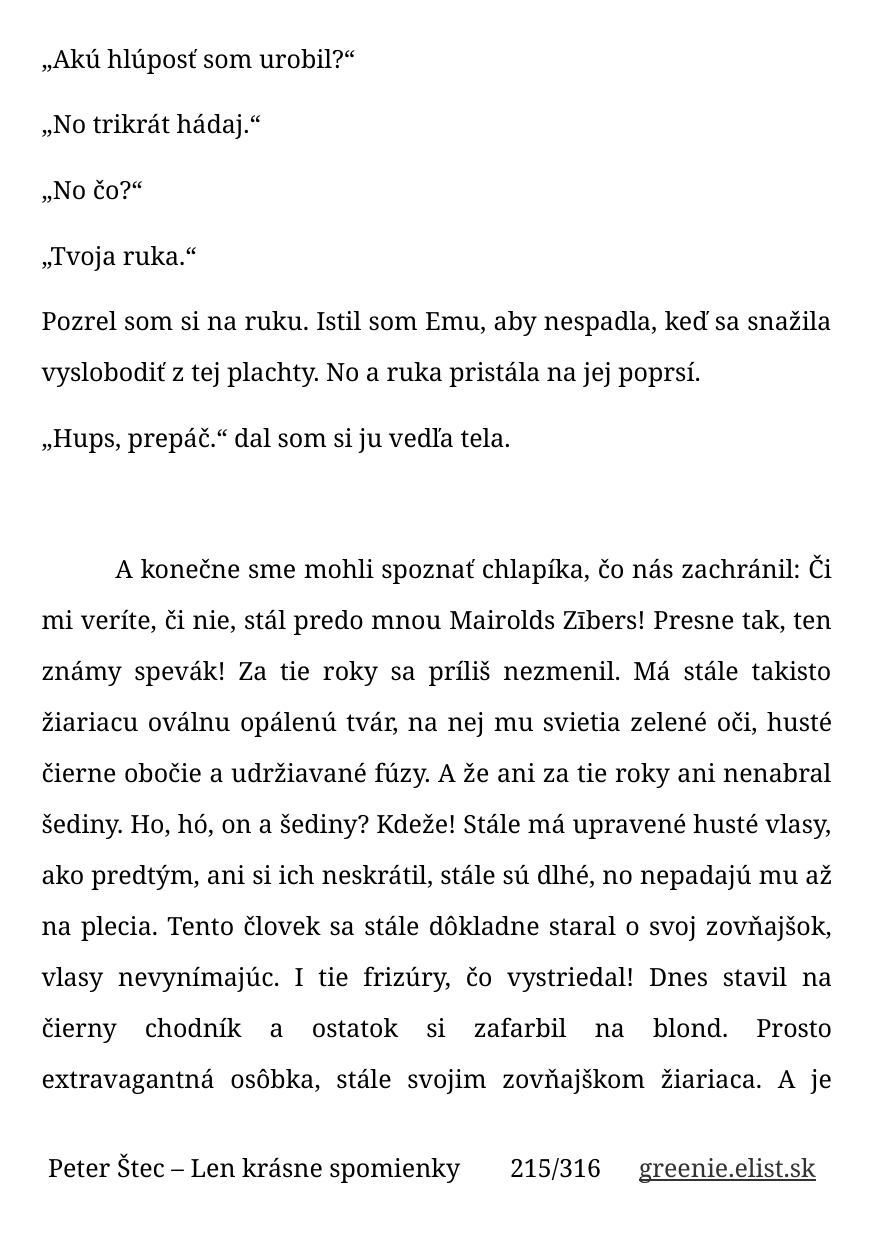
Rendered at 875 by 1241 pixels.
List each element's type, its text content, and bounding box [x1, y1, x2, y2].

text „No trikrát hádaj.“ [41, 107, 833, 141]
text „Tvoja ruka.“ [41, 238, 833, 272]
text „No čo?“ [41, 173, 833, 207]
text Pozrel som si na ruku. Istil som Emu, aby nespadla, keď sa snažila vyslobodiť z tej plachty. No a ruka pristála na jej poprsí. [41, 304, 833, 389]
text A konečne sme mohli spoznať chlapíka, čo nás zachránil: Či mi veríte, či nie, stál predo mnou Mairolds Zībers! Presne tak, ten známy spevák! Za tie roky sa príliš nezmenil. Má stále takisto žiariacu oválnu opálenú tvár, na nej mu svietia zelené oči, husté čierne obočie a udržiavané fúzy. A že ani za tie roky ani nenabral šediny. Ho, hó, on a šediny? Kdeže! Stále má upravené husté vlasy, ako predtým, ani si ich neskrátil, stále sú dlhé, no nepadajú mu až na plecia. Tento človek sa stále dôkladne staral o svoj zovňajšok, vlasy nevynímajúc. I tie frizúry, čo vystriedal! Dnes stavil na čierny chodník a ostatok si zafarbil na blond. Prosto extravagantná osôbka, stále svojim zovňajškom žiariaca. A je [41, 552, 833, 1096]
text „Akú hlúposť som urobil?“ [41, 41, 833, 75]
text „Hups, prepáč.“ dal som si ju vedľa tela. [41, 421, 833, 454]
